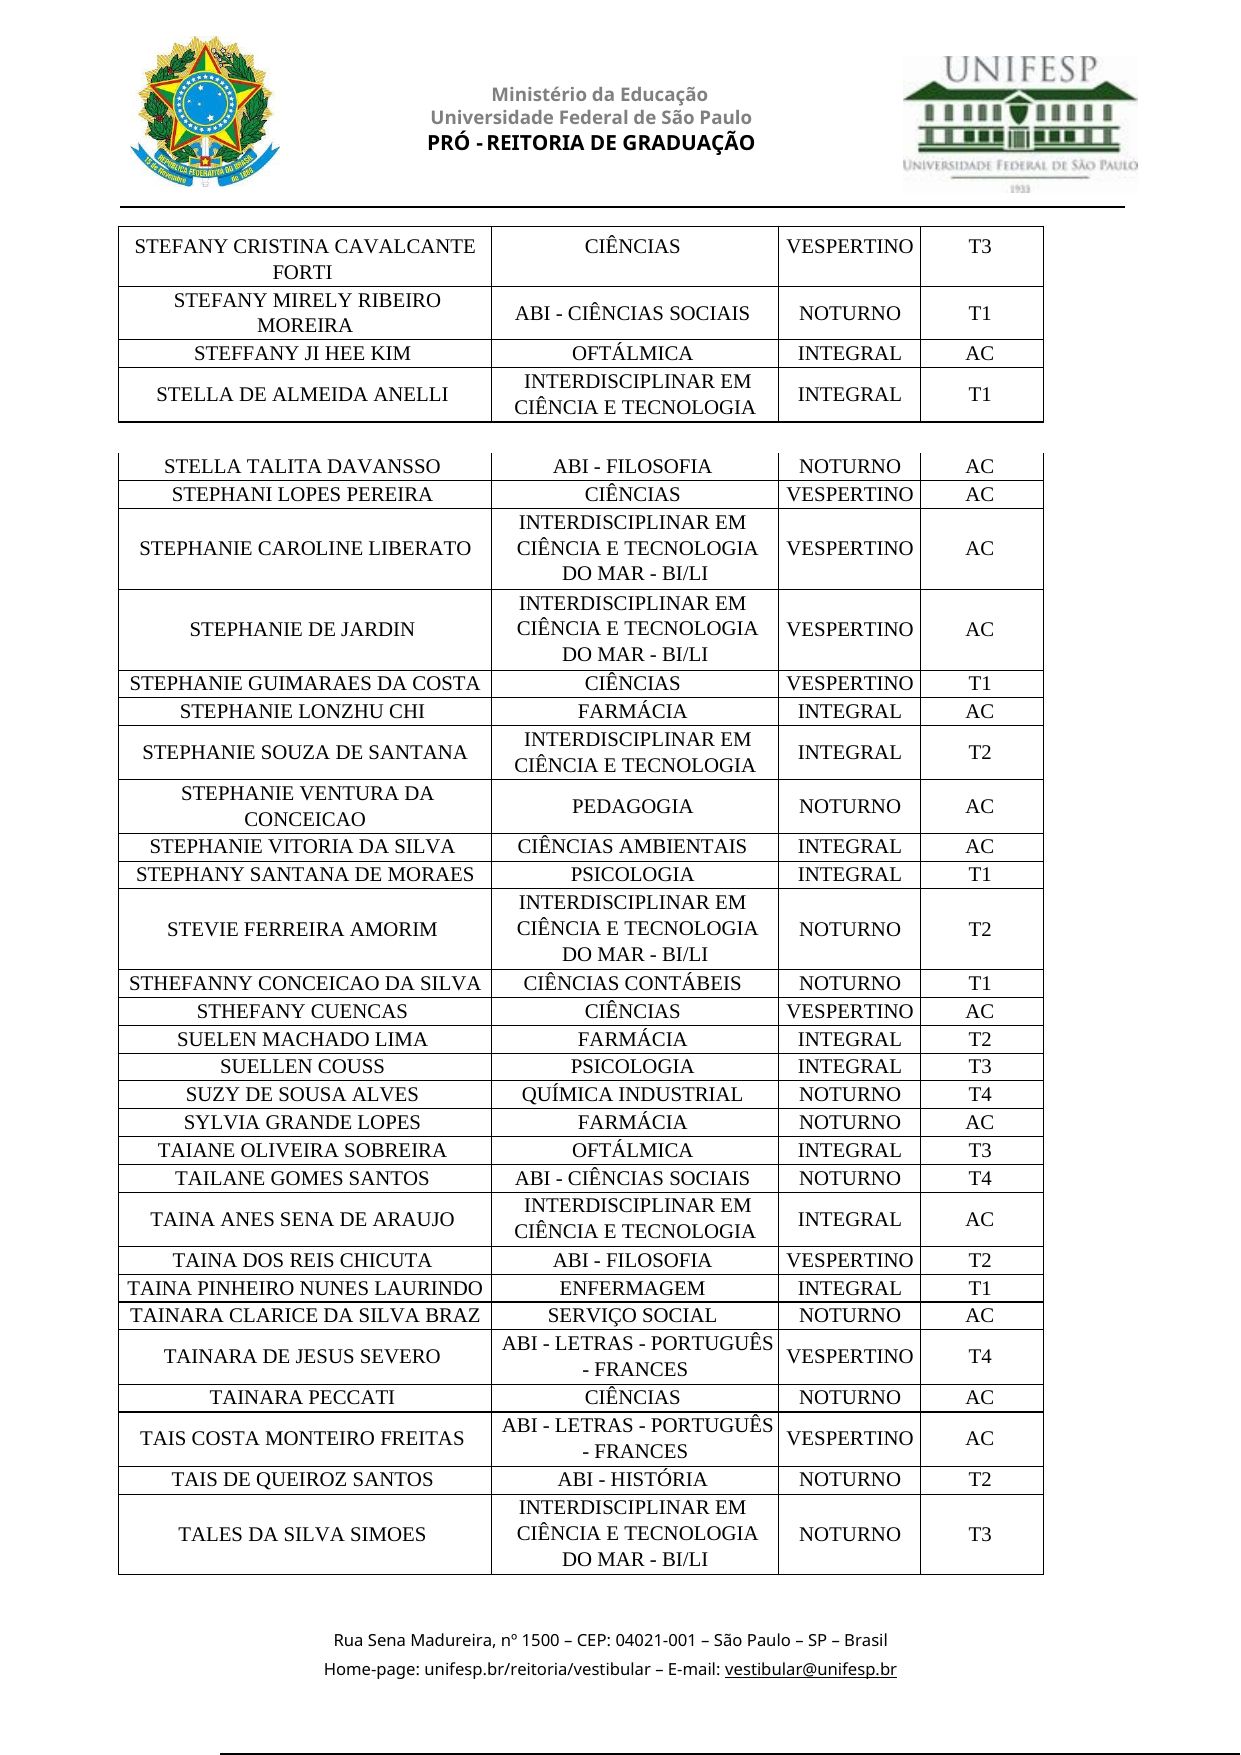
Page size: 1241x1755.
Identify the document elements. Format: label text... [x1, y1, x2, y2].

table_cell ABI - FILOSOFIA [492, 1247, 778, 1274]
table_cell TAINA ANES SENA DE ARAUJO [119, 1193, 491, 1246]
table_cell INTEGRAL [779, 1054, 920, 1080]
table_cell INTERDISCIPLINAR EM CIÊNCIA E TECNOLOGIA DO MAR - BI/LI [492, 509, 778, 589]
table_cell PSICOLOGIA [492, 1054, 778, 1080]
table_cell AC [921, 834, 1043, 861]
table_cell INTEGRAL [779, 1137, 920, 1164]
table_header STELLA TALITA DAVANSSO [119, 453, 491, 480]
table_cell TAIS DE QUEIROZ SANTOS [119, 1467, 491, 1493]
table_cell TAINA PINHEIRO NUNES LAURINDO [119, 1275, 491, 1301]
table_header NOTURNO [779, 453, 920, 480]
table_header AC [921, 453, 1043, 480]
table_cell T2 [921, 889, 1043, 969]
table_cell T3 [921, 1054, 1043, 1080]
table_cell AC [921, 340, 1043, 367]
table_cell T1 [921, 368, 1043, 421]
table_cell SUELEN MACHADO LIMA [119, 1026, 491, 1052]
table_cell STEPHANI LOPES PEREIRA [119, 481, 491, 508]
table_cell INTERDISCIPLINAR EM CIÊNCIA E TECNOLOGIA [492, 368, 778, 421]
table_cell VESPERTINO [779, 1330, 920, 1383]
table_cell SERVIÇO SOCIAL [492, 1303, 778, 1329]
table_cell NOTURNO [779, 1081, 920, 1108]
table_cell CIÊNCIAS [492, 481, 778, 508]
table_cell INTERDISCIPLINAR EM CIÊNCIA E TECNOLOGIA [492, 1193, 778, 1246]
table_cell STEFFANY JI HEE KIM [119, 340, 491, 367]
table_cell NOTURNO [779, 1165, 920, 1192]
table_cell VESPERTINO [779, 227, 920, 286]
table_cell T2 [921, 1026, 1043, 1052]
table_cell STEPHANIE VENTURA DA CONCEICAO [119, 780, 491, 833]
table_cell T3 [921, 1495, 1043, 1574]
table_cell VESPERTINO [779, 671, 920, 697]
table_cell T2 [921, 1247, 1043, 1274]
table_cell T4 [921, 1165, 1043, 1192]
table_cell INTEGRAL [779, 834, 920, 861]
table_cell STEPHANIE GUIMARAES DA COSTA [119, 671, 491, 697]
table_cell STEPHANIE SOUZA DE SANTANA [119, 726, 491, 779]
table_cell SUELLEN COUSS [119, 1054, 491, 1080]
table_cell ABI - CIÊNCIAS SOCIAIS [492, 287, 778, 339]
table_cell CIÊNCIAS CONTÁBEIS [492, 970, 778, 997]
table_cell TAIS COSTA MONTEIRO FREITAS [119, 1413, 491, 1466]
table_cell AC [921, 998, 1043, 1025]
table_cell STELLA DE ALMEIDA ANELLI [119, 368, 491, 421]
table_cell T4 [921, 1081, 1043, 1108]
table_cell T1 [921, 671, 1043, 697]
table_cell NOTURNO [779, 780, 920, 833]
table_cell AC [921, 780, 1043, 833]
table_cell T3 [921, 227, 1043, 286]
table_cell NOTURNO [779, 1109, 920, 1136]
table_cell FARMÁCIA [492, 698, 778, 725]
table_cell INTEGRAL [779, 698, 920, 725]
table_cell T1 [921, 287, 1043, 339]
table_cell NOTURNO [779, 1495, 920, 1574]
table_cell VESPERTINO [779, 998, 920, 1025]
table_cell NOTURNO [779, 287, 920, 339]
table_cell INTERDISCIPLINAR EM CIÊNCIA E TECNOLOGIA DO MAR - BI/LI [492, 889, 778, 969]
table_cell STHEFANY CUENCAS [119, 998, 491, 1025]
table_cell VESPERTINO [779, 1247, 920, 1274]
table_cell SYLVIA GRANDE LOPES [119, 1109, 491, 1136]
table_cell CIÊNCIAS AMBIENTAIS [492, 834, 778, 861]
table_cell STEFANY MIRELY RIBEIRO MOREIRA [119, 287, 491, 339]
table_cell INTEGRAL [779, 1026, 920, 1052]
table_cell NOTURNO [779, 1467, 920, 1493]
table_cell INTEGRAL [779, 862, 920, 888]
table_cell ABI - HISTÓRIA [492, 1467, 778, 1493]
table_cell T3 [921, 1137, 1043, 1164]
table_cell STEPHANIE CAROLINE LIBERATO [119, 509, 491, 589]
table_cell NOTURNO [779, 970, 920, 997]
table_cell SUZY DE SOUSA ALVES [119, 1081, 491, 1108]
table_cell STEPHANIE VITORIA DA SILVA [119, 834, 491, 861]
table_cell NOTURNO [779, 889, 920, 969]
table_cell TAIANE OLIVEIRA SOBREIRA [119, 1137, 491, 1164]
table_cell INTEGRAL [779, 726, 920, 779]
table_cell T2 [921, 1467, 1043, 1493]
table_cell PSICOLOGIA [492, 862, 778, 888]
table_cell CIÊNCIAS [492, 998, 778, 1025]
table_cell VESPERTINO [779, 1413, 920, 1466]
table_cell CIÊNCIAS [492, 227, 778, 286]
table_cell INTERDISCIPLINAR EM CIÊNCIA E TECNOLOGIA DO MAR - BI/LI [492, 1495, 778, 1574]
table_cell AC [921, 509, 1043, 589]
table_cell INTEGRAL [779, 1193, 920, 1246]
table_cell NOTURNO [779, 1303, 920, 1329]
table_cell TAINARA DE JESUS SEVERO [119, 1330, 491, 1383]
table_cell PEDAGOGIA [492, 780, 778, 833]
table_cell ENFERMAGEM [492, 1275, 778, 1301]
table_cell T2 [921, 726, 1043, 779]
table_cell INTEGRAL [779, 368, 920, 421]
table_cell AC [921, 590, 1043, 669]
table_cell T1 [921, 1275, 1043, 1301]
table_cell VESPERTINO [779, 509, 920, 589]
table_cell T1 [921, 970, 1043, 997]
table_cell STEVIE FERREIRA AMORIM [119, 889, 491, 969]
table_cell TAINA DOS REIS CHICUTA [119, 1247, 491, 1274]
table_cell STEFANY CRISTINA CAVALCANTE FORTI [119, 227, 491, 286]
table_cell TALES DA SILVA SIMOES [119, 1495, 491, 1574]
table_cell T4 [921, 1330, 1043, 1383]
table_cell CIÊNCIAS [492, 1385, 778, 1411]
table_cell STEPHANY SANTANA DE MORAES [119, 862, 491, 888]
table_cell TAILANE GOMES SANTOS [119, 1165, 491, 1192]
table_cell STEPHANIE DE JARDIN [119, 590, 491, 669]
table_cell VESPERTINO [779, 590, 920, 669]
table_cell INTEGRAL [779, 1275, 920, 1301]
table_cell VESPERTINO [779, 481, 920, 508]
table_cell INTERDISCIPLINAR EM CIÊNCIA E TECNOLOGIA DO MAR - BI/LI [492, 590, 778, 669]
table_cell INTEGRAL [779, 340, 920, 367]
table_cell NOTURNO [779, 1385, 920, 1411]
table_cell ABI - LETRAS - PORTUGUÊS - FRANCES [492, 1330, 778, 1383]
table_cell TAINARA PECCATI [119, 1385, 491, 1411]
table_cell T1 [921, 862, 1043, 888]
table_cell STHEFANNY CONCEICAO DA SILVA [119, 970, 491, 997]
table_cell AC [921, 1193, 1043, 1246]
table_cell FARMÁCIA [492, 1026, 778, 1052]
table_cell AC [921, 698, 1043, 725]
table_cell ABI - CIÊNCIAS SOCIAIS [492, 1165, 778, 1192]
table_cell INTERDISCIPLINAR EM CIÊNCIA E TECNOLOGIA [492, 726, 778, 779]
table_cell OFTÁLMICA [492, 340, 778, 367]
table_cell AC [921, 481, 1043, 508]
table_header ABI - FILOSOFIA [492, 453, 778, 480]
table_cell STEPHANIE LONZHU CHI [119, 698, 491, 725]
table_cell QUÍMICA INDUSTRIAL [492, 1081, 778, 1108]
table_cell AC [921, 1303, 1043, 1329]
table_cell CIÊNCIAS [492, 671, 778, 697]
table_cell AC [921, 1385, 1043, 1411]
table_cell TAINARA CLARICE DA SILVA BRAZ [119, 1303, 491, 1329]
table_cell AC [921, 1413, 1043, 1466]
table_cell AC [921, 1109, 1043, 1136]
table_cell ABI - LETRAS - PORTUGUÊS - FRANCES [492, 1413, 778, 1466]
table_cell OFTÁLMICA [492, 1137, 778, 1164]
table_cell FARMÁCIA [492, 1109, 778, 1136]
